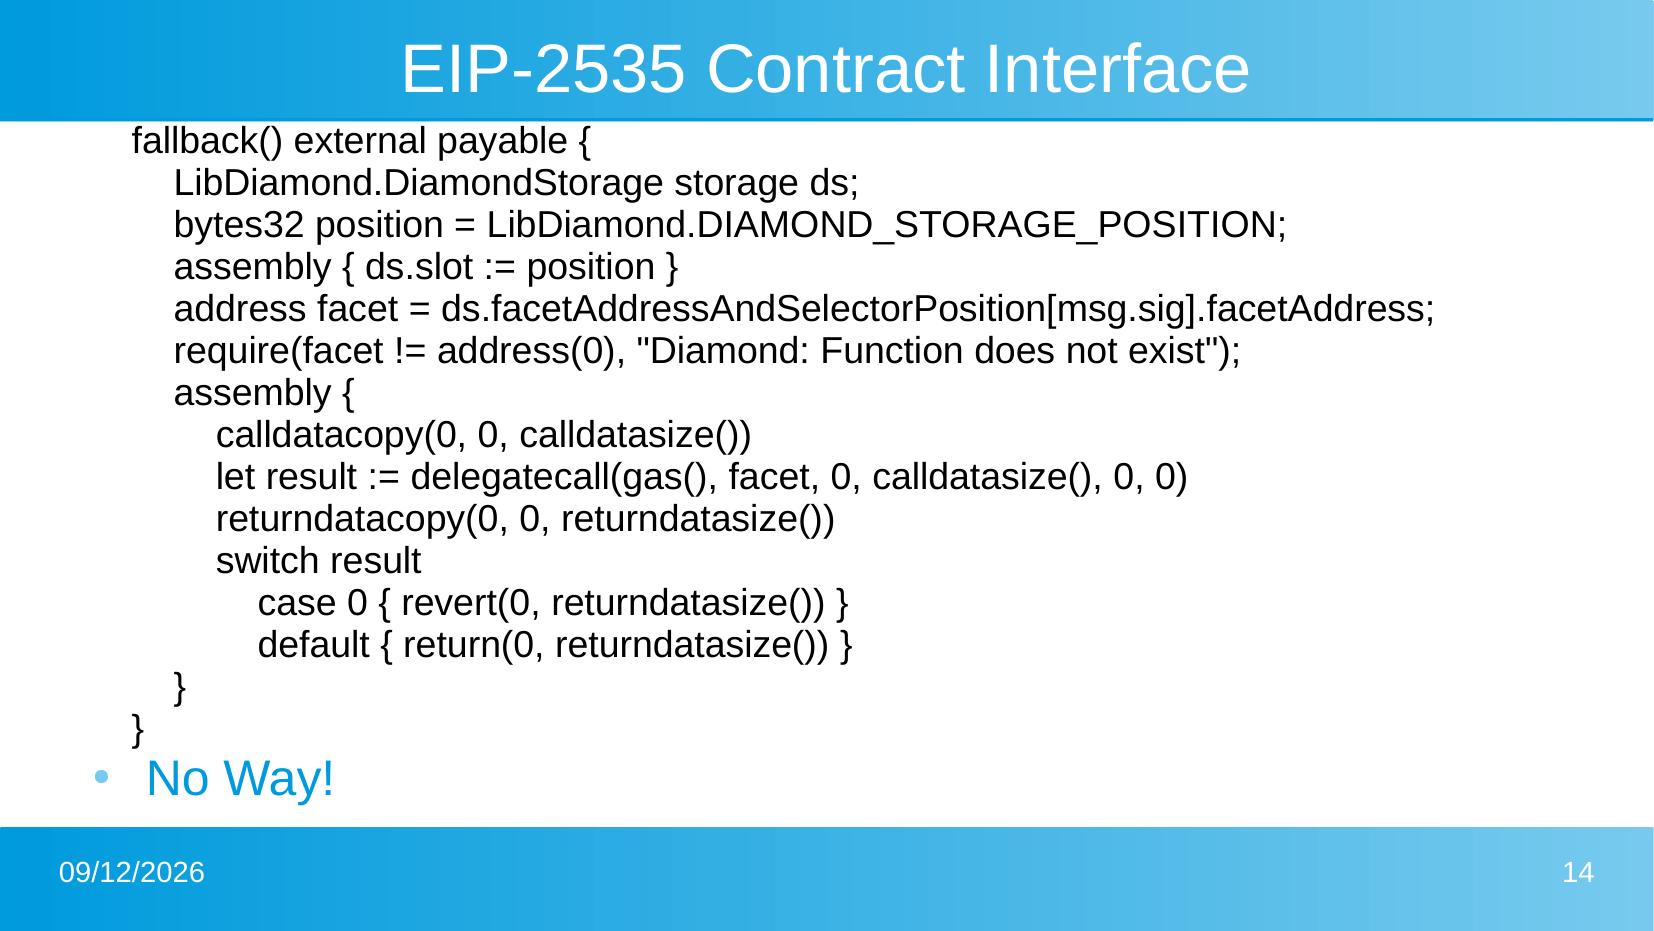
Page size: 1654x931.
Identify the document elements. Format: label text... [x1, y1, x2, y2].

text_box fallback() external payable { LibDiamond.DiamondStorage storage ds; bytes32 position = LibDiamond.DIAMOND_STORAGE_POSITION; assembly { ds.slot := position } address facet = ds.facetAddressAndSelectorPosition[msg.sig].facetAddress; require(facet != address(0), "Diamond: Function does not exist"); assembly { calldatacopy(0, 0, calldatasize()) let result := delegatecall(gas(), facet, 0, calldatasize(), 0, 0) returndatacopy(0, 0, returndatasize()) switch result case 0 { revert(0, returndatasize()) } default { return(0, returndatasize()) } } } [75, 112, 1538, 758]
list No Way! [75, 750, 1611, 836]
title EIP-2535 Contract Interface [59, 29, 1595, 108]
